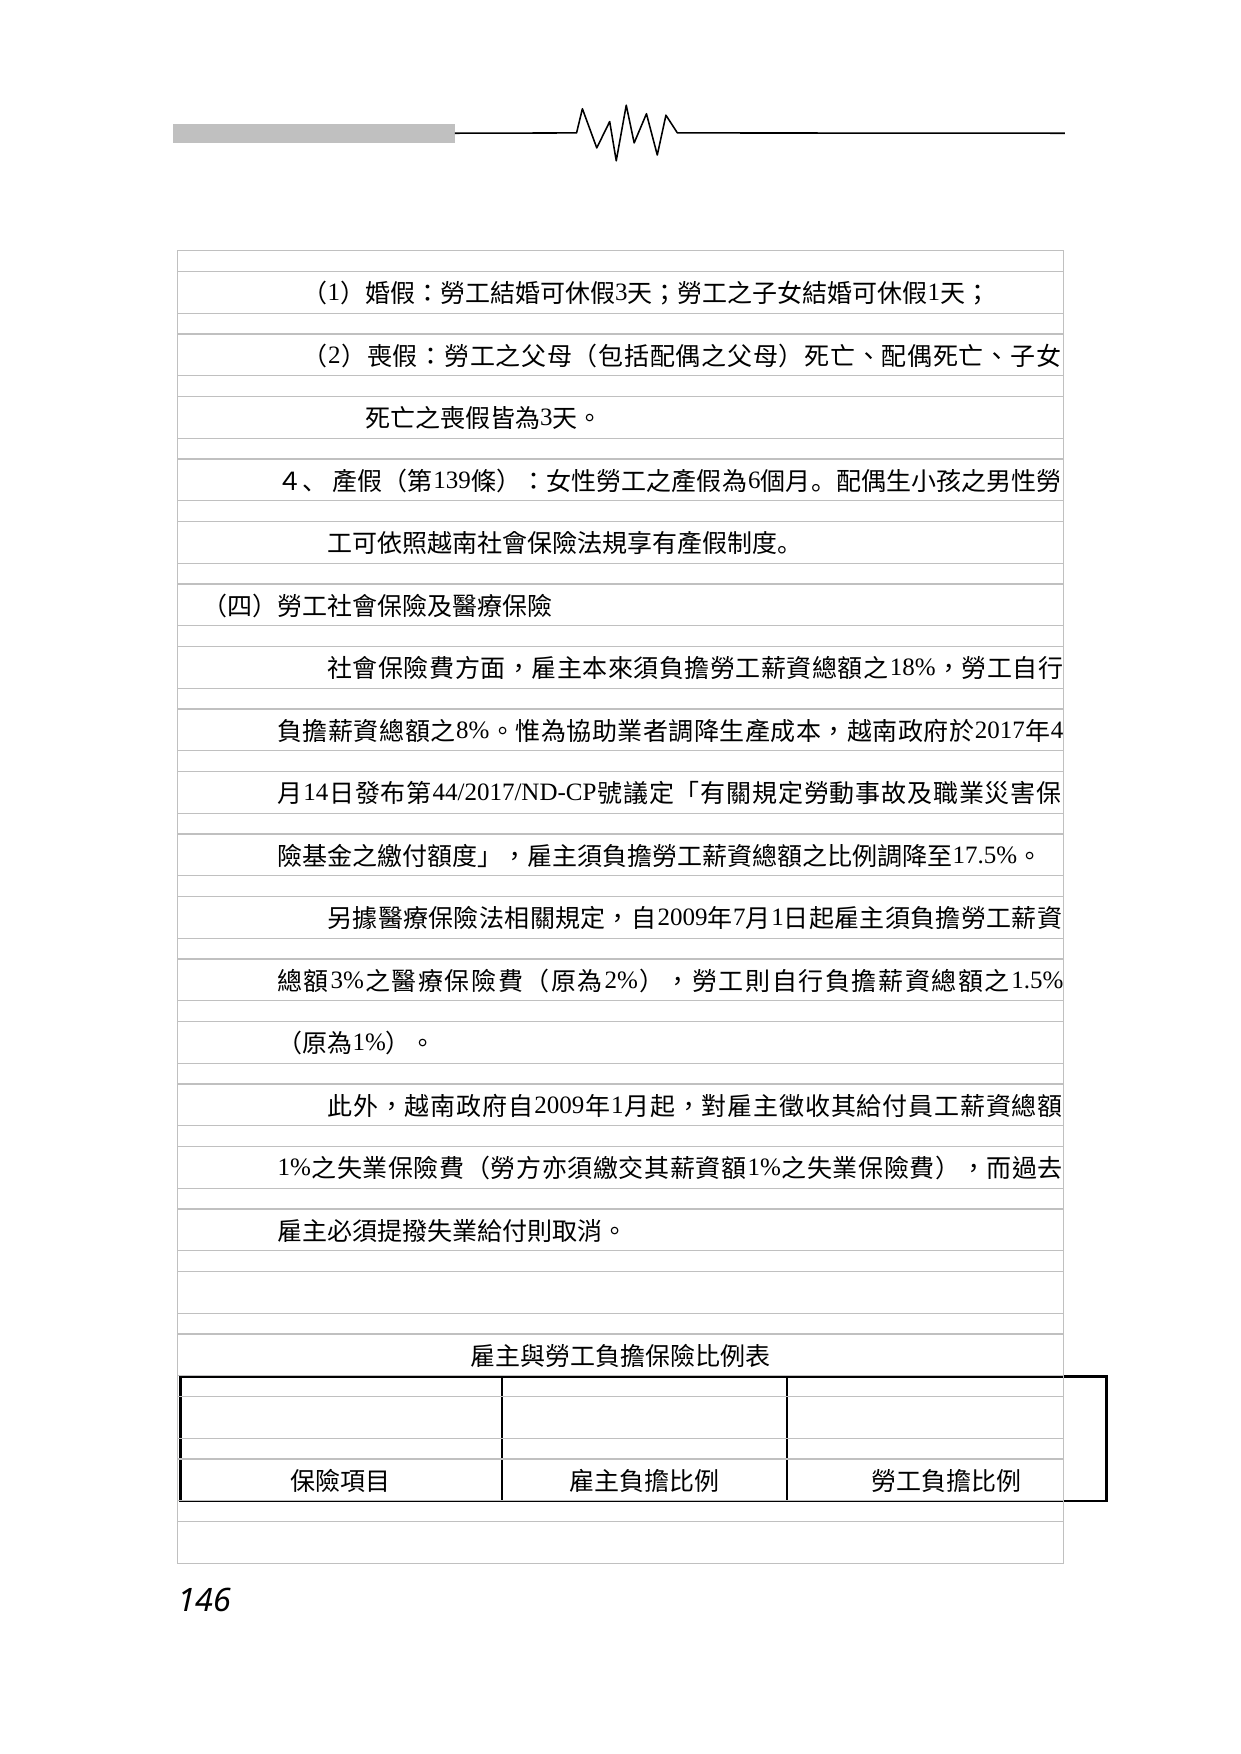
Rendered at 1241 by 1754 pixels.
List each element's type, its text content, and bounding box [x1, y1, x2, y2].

text 雇主必須提撥失業給付則取消。 [277, 1210, 1063, 1250]
text （1）婚假：勞工結婚可休假3天；勞工之子女結婚可休假1天； [302, 272, 1063, 313]
table_header [788, 1378, 1063, 1396]
table_header [503, 1378, 786, 1396]
text [277, 876, 1063, 896]
text [277, 1189, 1063, 1208]
text 負擔薪資總額之8%。惟為協助業者調降生產成本，越南政府於2017年4 [277, 710, 1063, 750]
text 另據醫療保險法相關規定，自2009年7月1日起雇主須負擔勞工薪資 [277, 897, 1063, 938]
table_header 雇主負擔比例 [503, 1460, 786, 1500]
text （四）勞工社會保險及醫療保險 [202, 585, 1063, 625]
text [277, 501, 1063, 521]
text [178, 1314, 1063, 1333]
text [277, 751, 1063, 771]
text 雇主與勞工負擔保險比例表 [178, 1335, 1063, 1375]
table_header 保險項目 [182, 1460, 501, 1500]
table_header [1064, 1378, 1105, 1500]
table_header [788, 1397, 1063, 1438]
text 總額3%之醫療保險費（原為2%），勞工則自行負擔薪資總額之1.5% [277, 960, 1063, 1000]
text 社會保險費方面，雇主本來須負擔勞工薪資總額之18%，勞工自行 [277, 647, 1063, 688]
text [277, 439, 1063, 458]
text [277, 939, 1063, 958]
text [277, 626, 1063, 646]
table_header [182, 1397, 501, 1438]
text ４、 產假（第139條）：女性勞工之產假為6個月。配偶生小孩之男性勞 [277, 460, 1063, 500]
text 險基金之繳付額度」，雇主須負擔勞工薪資總額之比例調降至17.5%。 [277, 835, 1063, 875]
text [302, 251, 1063, 271]
text （原為1%）。 [277, 1022, 1063, 1063]
text [277, 814, 1063, 833]
text [277, 1126, 1063, 1146]
table_header [182, 1378, 501, 1396]
text [302, 314, 1063, 333]
table_header [503, 1397, 786, 1438]
text 死亡之喪假皆為3天。 [302, 397, 1063, 438]
table_header [182, 1439, 501, 1458]
text [277, 689, 1063, 708]
text （2）喪假：勞工之父母（包括配偶之父母）死亡、配偶死亡、子女 [302, 335, 1063, 375]
text [302, 376, 1063, 396]
text [277, 1001, 1063, 1021]
table_header [788, 1439, 1063, 1458]
text 工可依照越南社會保險法規享有產假制度。 [277, 522, 1063, 563]
text 月14日發布第44/2017/ND-CP號議定「有關規定勞動事故及職業災害保 [277, 772, 1063, 813]
text 此外，越南政府自2009年1月起，對雇主徵收其給付員工薪資總額 [277, 1085, 1063, 1125]
text [202, 564, 1063, 583]
table_header 勞工負擔比例 [788, 1460, 1063, 1500]
text 1%之失業保險費（勞方亦須繳交其薪資額1%之失業保險費），而過去 [277, 1147, 1063, 1188]
text [277, 1064, 1063, 1083]
table_header [503, 1439, 786, 1458]
